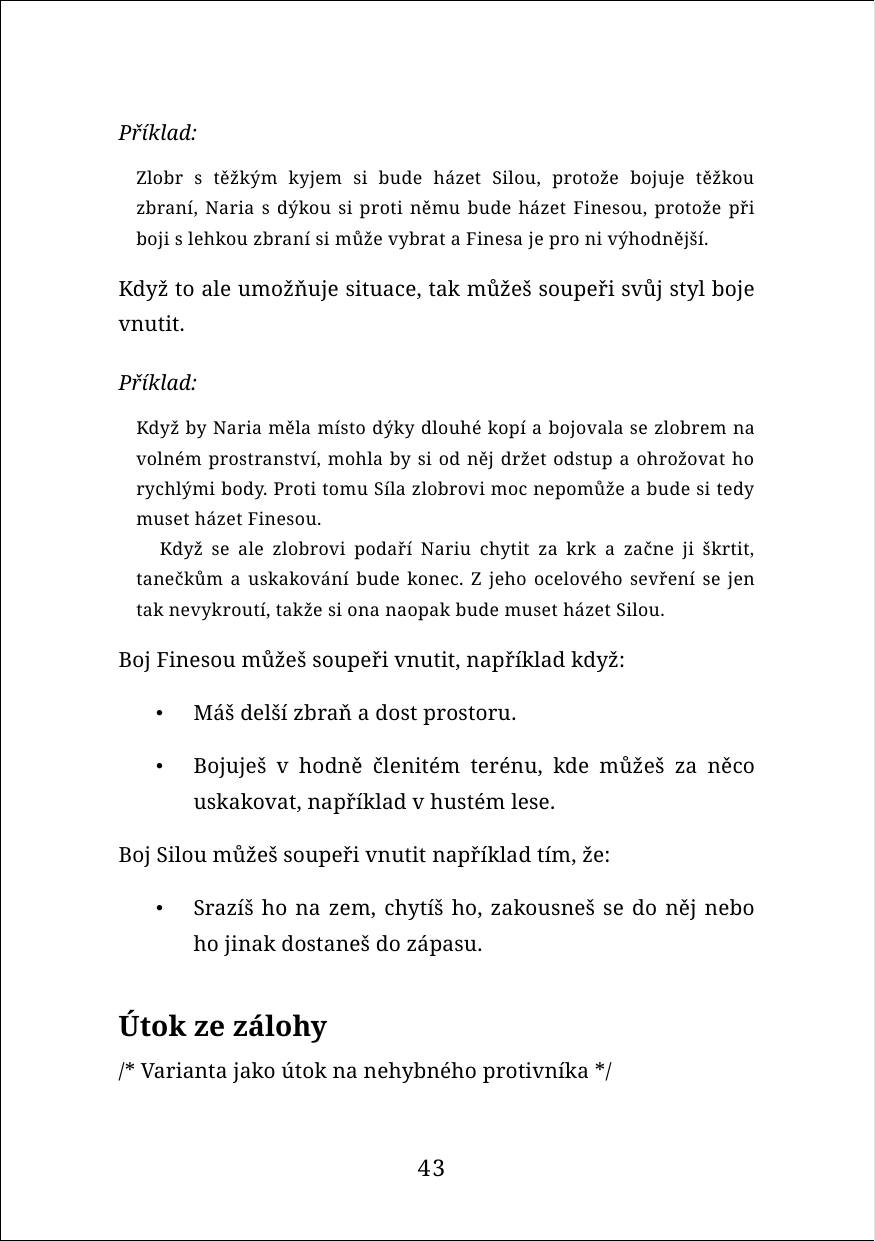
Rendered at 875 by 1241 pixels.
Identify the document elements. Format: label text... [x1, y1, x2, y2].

text Příklad: [118, 118, 756, 147]
subtitle Útok ze zálohy [118, 1006, 756, 1044]
text Když by Naria měla místo dýky dlouhé kopí a bojovala se zlobrem na volném prostranství, mohla by si od něj držet odstup a ohrožovat ho rychlými body. Proti tomu Síla zlobrovi moc nepomůže a bude si tedy muset házet Finesou. Když se ale zlobrovi podaří Nariu chytit za krk a začne ji škrtit, tanečkům a uskakování bude konec. Z jeho ocelového sevření se jen tak nevykroutí, takže si ona naopak bude muset házet Silou. [136, 416, 756, 621]
text Když to ale umožňuje situace, tak můžeš soupeři svůj styl boje vnutit. [118, 274, 756, 338]
text Boj Silou můžeš soupeři vnutit například tím, že: [118, 840, 756, 869]
text /* Varianta jako útok na nehybného protivníka */ [118, 1056, 756, 1084]
text Zlobr s těžkým kyjem si bude házet Silou, protože bojuje těžkou zbraní, Naria s dýkou si proti němu bude házet Finesou, protože při boji s lehkou zbraní si může vybrat a Finesa je pro ni výhodnější. [136, 166, 756, 250]
list Máš delší zbraň a dost prostoru. [156, 698, 756, 727]
list Srazíš ho na zem, chytíš ho, zakousneš se do něj nebo ho jinak dostaneš do zápasu. [156, 893, 756, 957]
text Boj Finesou můžeš soupeři vnutit, například když: [118, 645, 756, 673]
text Příklad: [118, 368, 756, 397]
list Bojuješ v hodně členitém terénu, kde můžeš za něco uskakovat, například v hustém lese. [156, 751, 756, 815]
